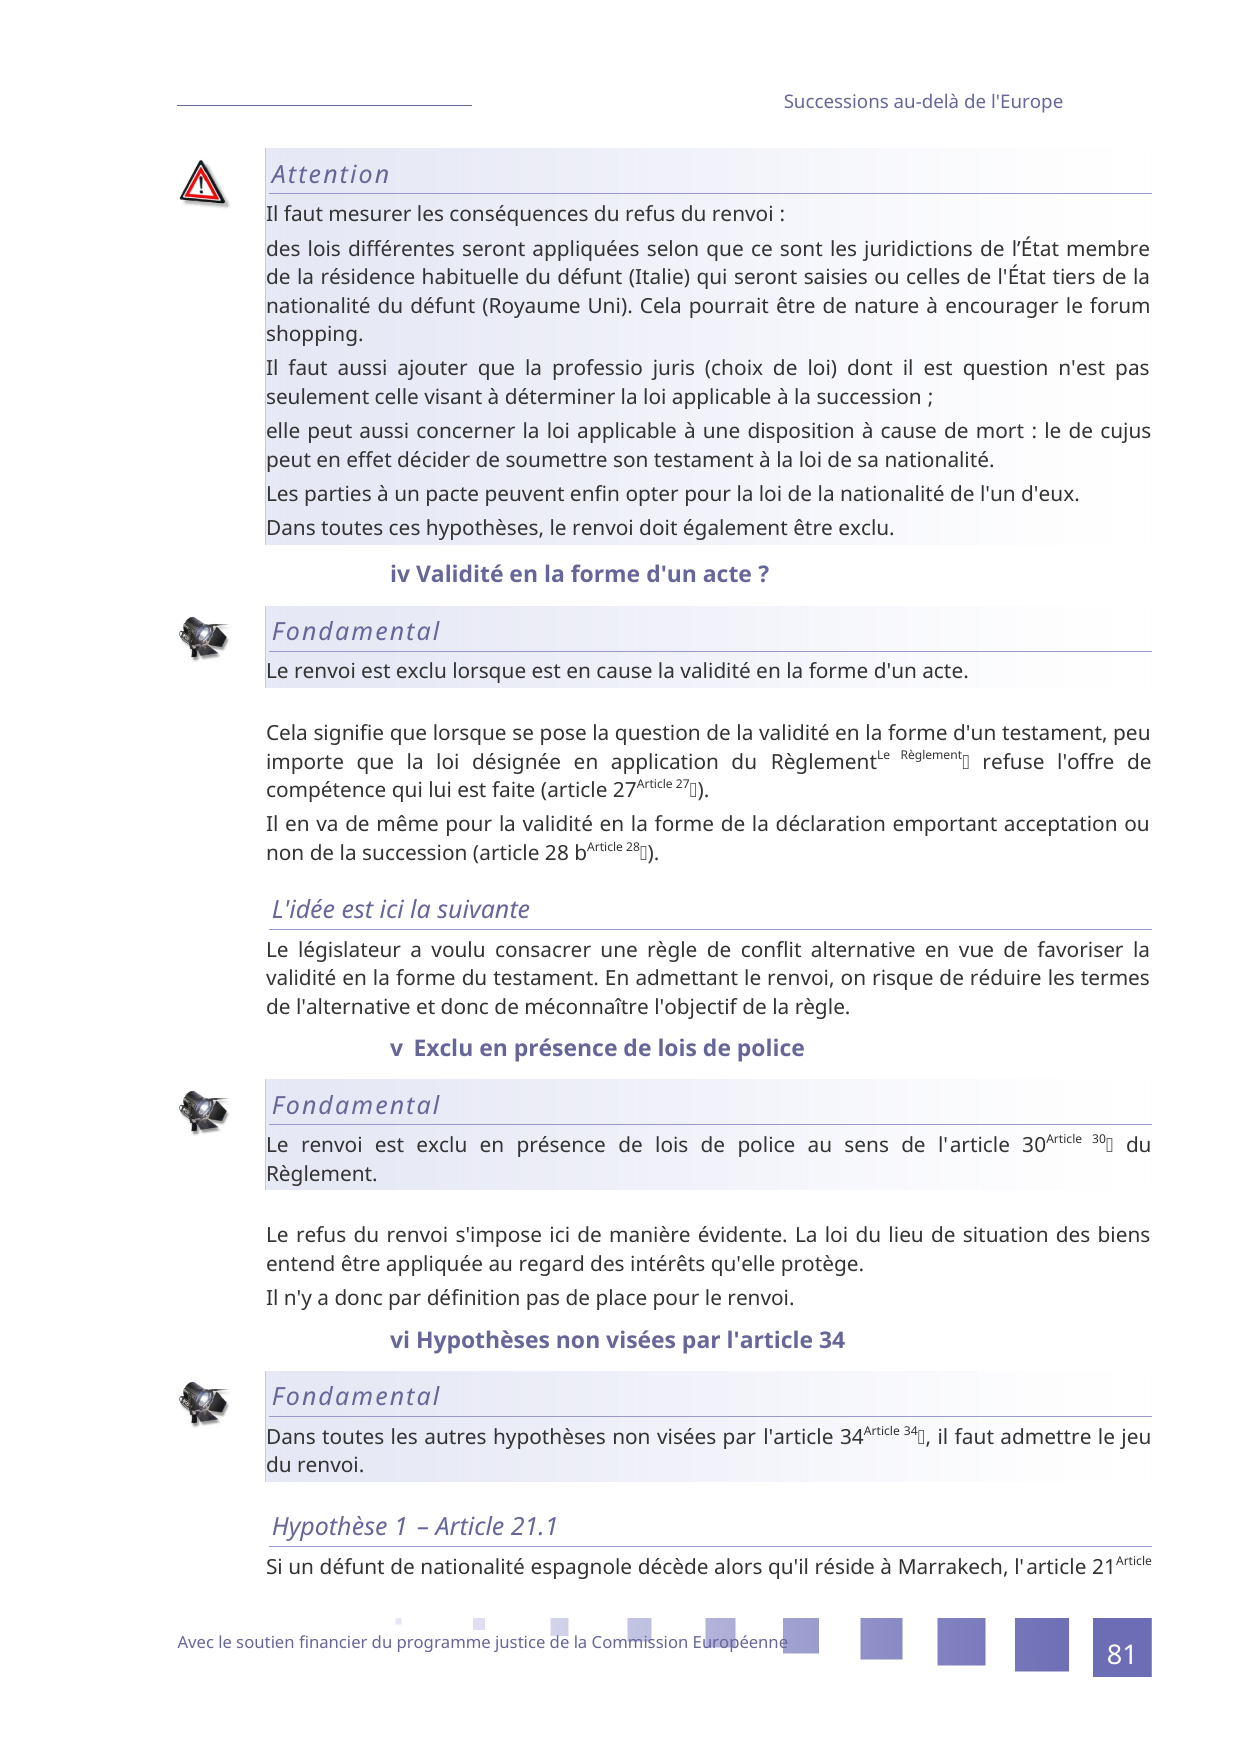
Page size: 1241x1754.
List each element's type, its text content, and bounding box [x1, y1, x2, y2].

picture [177, 148, 1152, 545]
text Il n'y a donc par définition pas de place pour le renvoi. [266, 1283, 1152, 1312]
text Les parties à un pacte peuvent enfin opter pour la loi de la nationalité de l'un d'eux. [266, 479, 1152, 508]
title Attention [269, 153, 1152, 193]
title Validité en la forme d'un acte ? [384, 558, 1152, 589]
text Il en va de même pour la validité en la forme de la déclaration emportant acceptation ou non de la succession (article 28 bArticle 28). [266, 809, 1152, 866]
title L'idée est ici la suivante [269, 889, 1152, 929]
text Le renvoi est exclu lorsque est en cause la validité en la forme d'un acte. [266, 657, 1152, 685]
title Fondamental [269, 611, 1152, 651]
text Il faut mesurer les conséquences du refus du renvoi : [266, 199, 1152, 228]
text Le législateur a voulu consacrer une règle de conflit alternative en vue de favoriser la validité en la forme du testament. En admettant le renvoi, on risque de réduire les termes de l'alternative et donc de méconnaître l'objectif de la règle. [266, 935, 1152, 1020]
title Hypothèse 1 – Article 21.1 [269, 1506, 1152, 1546]
title Hypothèses non visées par l'article 34 [384, 1324, 1152, 1355]
title Fondamental [269, 1084, 1152, 1124]
picture [351, 1618, 1152, 1678]
picture [177, 1079, 1152, 1190]
text Le refus du renvoi s'impose ici de manière évidente. La loi du lieu de situation des biens entend être appliquée au regard des intérêts qu'elle protège. [266, 1221, 1152, 1277]
title Exclu en présence de lois de police [384, 1032, 1152, 1063]
text des lois différentes seront appliquées selon que ce sont les juridictions de l’État membre de la résidence habituelle du défunt (Italie) qui seront saisies ou celles de l'État tiers de la nationalité du défunt (Royaume Uni). Cela pourrait être de nature à encourager le forum shopping. [266, 234, 1152, 348]
text Dans toutes les autres hypothèses non visées par l'article 34Article 34, il faut admettre le jeu du renvoi. [266, 1422, 1152, 1479]
text Le renvoi est exclu en présence de lois de police au sens de l'article 30Article 30 du Règlement. [266, 1131, 1152, 1187]
picture [177, 606, 1152, 688]
text Il faut aussi ajouter que la professio juris (choix de loi) dont il est question n'est pas seulement celle visant à déterminer la loi applicable à la succession ; [266, 353, 1152, 410]
picture [177, 1371, 1152, 1482]
title Fondamental [269, 1376, 1152, 1416]
text Si un défunt de nationalité espagnole décède alors qu'il réside à Marrakech, l'article 21Article [266, 1552, 1152, 1581]
text elle peut aussi concerner la loi applicable à une disposition à cause de mort : le de cujus peut en effet décider de soumettre son testament à la loi de sa nationalité. [266, 416, 1152, 473]
text Cela signifie que lorsque se pose la question de la validité en la forme d'un testament, peu importe que la loi désignée en application du RèglementLe Règlement refuse l'offre de compétence qui lui est faite (article 27Article 27). [266, 718, 1152, 804]
text Dans toutes ces hypothèses, le renvoi doit également être exclu. [266, 513, 1152, 542]
